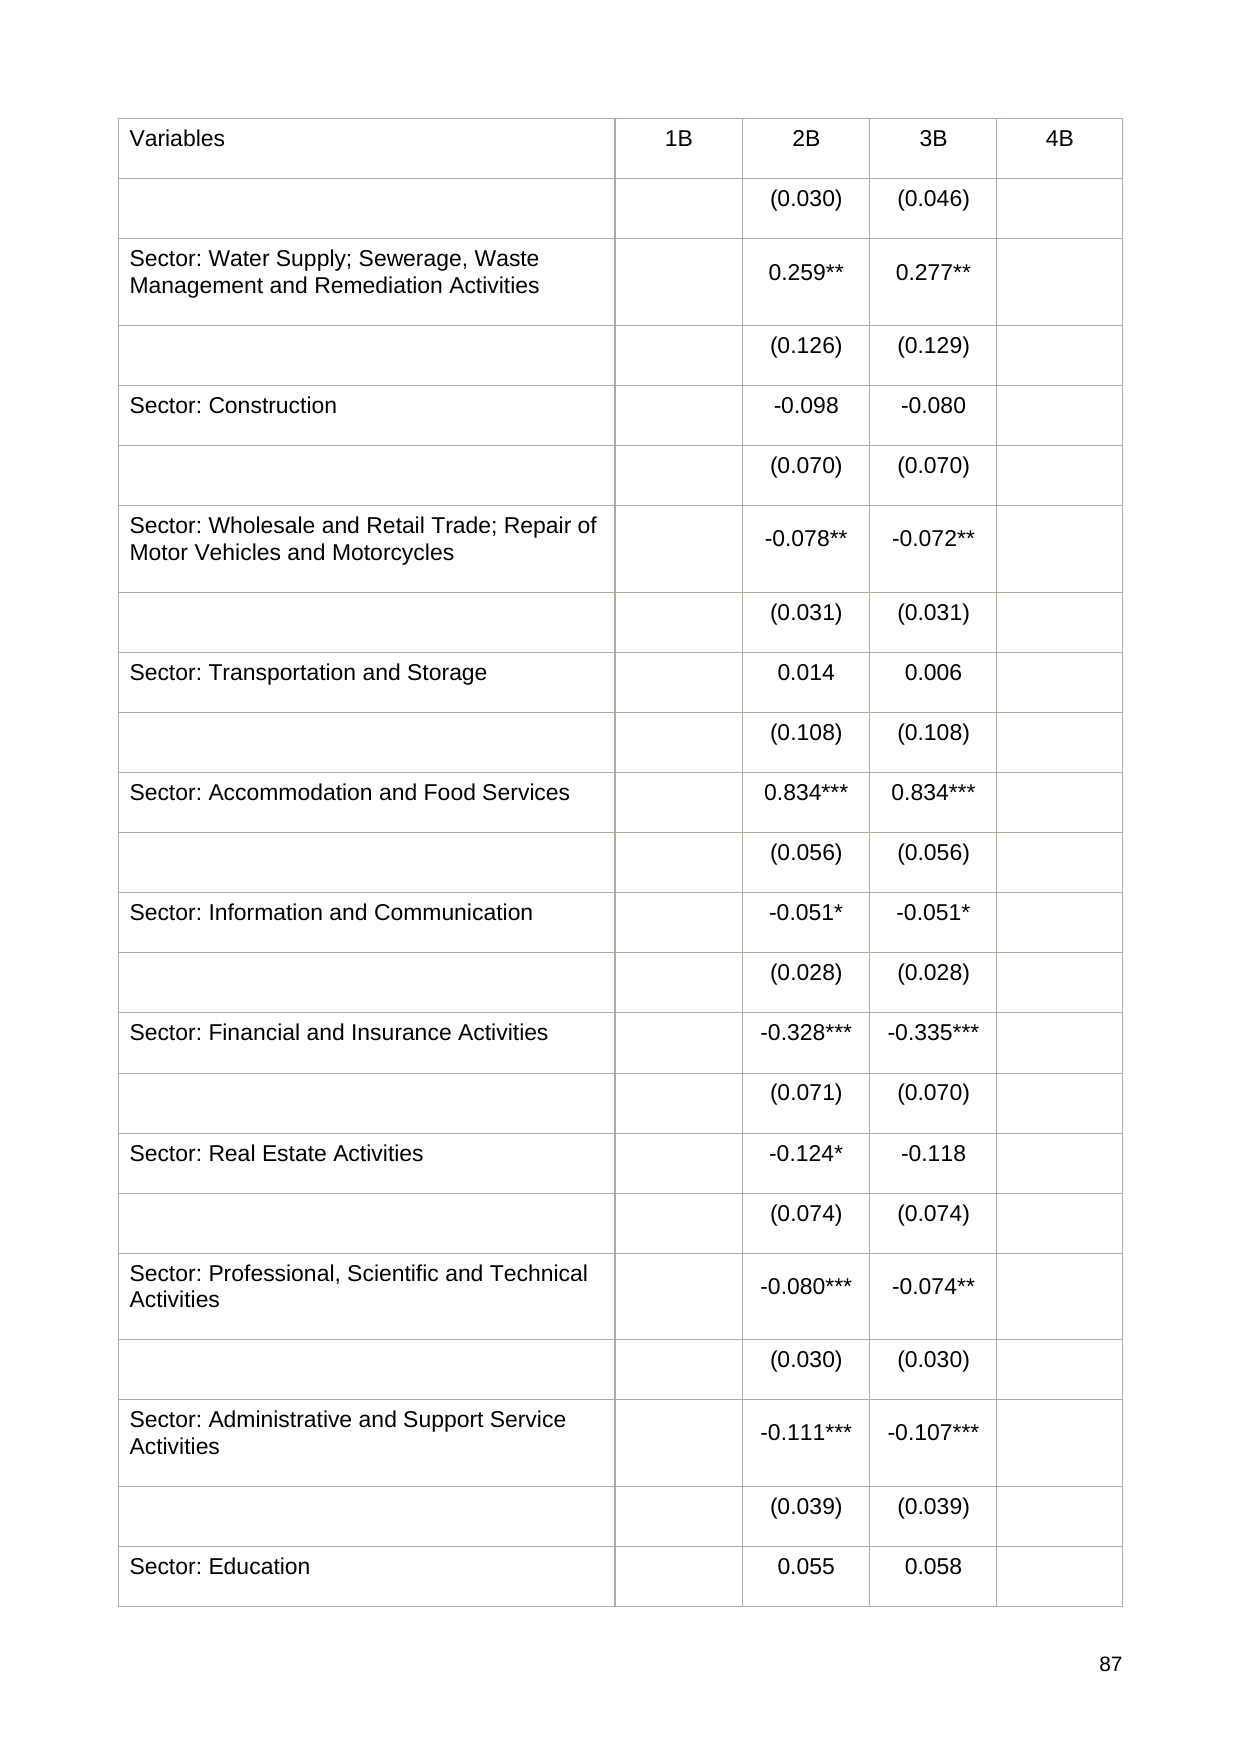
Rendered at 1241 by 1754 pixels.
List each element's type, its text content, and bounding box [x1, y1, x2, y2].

table_cell (0.070) [743, 446, 869, 505]
table_cell 0.014 [743, 653, 869, 712]
table_cell [997, 593, 1122, 652]
table_cell (0.056) [743, 833, 869, 892]
table_cell Sector: Financial and Insurance Activities [119, 1013, 614, 1072]
table_cell (0.074) [743, 1194, 869, 1253]
table_cell Sector: Accommodation and Food Services [119, 773, 614, 832]
table_cell (0.046) [870, 179, 996, 238]
table_cell [997, 1340, 1122, 1399]
table_cell -0.111*** [743, 1400, 869, 1486]
table_cell [997, 1254, 1122, 1339]
table_cell [997, 179, 1122, 238]
table_cell (0.031) [870, 593, 996, 652]
table_cell -0.328*** [743, 1013, 869, 1072]
table_cell [119, 1340, 614, 1399]
table_cell (0.071) [743, 1074, 869, 1132]
table_header 4B [997, 119, 1122, 178]
table_cell 0.277** [870, 239, 996, 325]
table_cell (0.030) [743, 1340, 869, 1399]
table_cell [616, 653, 742, 712]
table_cell (0.056) [870, 833, 996, 892]
table_cell 0.006 [870, 653, 996, 712]
table_cell [616, 506, 742, 592]
table_cell [997, 1547, 1122, 1606]
table_cell [616, 1400, 742, 1486]
table_cell [616, 953, 742, 1012]
table_cell [616, 1547, 742, 1606]
table_cell [616, 1013, 742, 1072]
table_cell (0.108) [743, 713, 869, 772]
table_cell -0.107*** [870, 1400, 996, 1486]
table_cell -0.051* [743, 893, 869, 952]
table_cell -0.118 [870, 1134, 996, 1193]
table_cell -0.078** [743, 506, 869, 592]
table_cell [997, 1487, 1122, 1546]
table_cell [997, 239, 1122, 325]
table_cell 0.058 [870, 1547, 996, 1606]
table_cell [616, 1074, 742, 1132]
table_cell 0.834*** [743, 773, 869, 832]
table_cell [616, 593, 742, 652]
table_cell Sector: Real Estate Activities [119, 1134, 614, 1193]
table_cell [616, 179, 742, 238]
table_cell [616, 713, 742, 772]
table_cell [997, 506, 1122, 592]
table_cell Sector: Professional, Scientific and Technical Activities [119, 1254, 614, 1339]
table_cell -0.098 [743, 386, 869, 445]
table_cell (0.039) [743, 1487, 869, 1546]
table_cell (0.030) [743, 179, 869, 238]
table_cell -0.080 [870, 386, 996, 445]
table_cell [119, 446, 614, 505]
table_cell -0.074** [870, 1254, 996, 1339]
table_cell [997, 446, 1122, 505]
table_cell [997, 833, 1122, 892]
table_header 3B [870, 119, 996, 178]
table_cell [119, 1074, 614, 1132]
table_cell (0.039) [870, 1487, 996, 1546]
table_cell Sector: Water Supply; Sewerage, Waste Management and Remediation Activities [119, 239, 614, 325]
table_header 1B [616, 119, 742, 178]
table_cell (0.129) [870, 326, 996, 385]
table_header 2B [743, 119, 869, 178]
table_cell Sector: Administrative and Support Service Activities [119, 1400, 614, 1486]
table_cell [119, 833, 614, 892]
table_cell [997, 953, 1122, 1012]
table_cell (0.031) [743, 593, 869, 652]
table_cell [119, 593, 614, 652]
table_cell [616, 239, 742, 325]
table_header Variables [119, 119, 614, 178]
table_cell [616, 1134, 742, 1193]
table_cell [616, 386, 742, 445]
table_cell (0.108) [870, 713, 996, 772]
table_cell 0.055 [743, 1547, 869, 1606]
table_cell [997, 1134, 1122, 1193]
table_cell (0.126) [743, 326, 869, 385]
table_cell -0.051* [870, 893, 996, 952]
table_cell [616, 446, 742, 505]
table_cell Sector: Wholesale and Retail Trade; Repair of Motor Vehicles and Motorcycles [119, 506, 614, 592]
table_cell [119, 1194, 614, 1253]
table_cell [119, 1487, 614, 1546]
table_cell [616, 326, 742, 385]
table_cell [997, 653, 1122, 712]
table_cell -0.335*** [870, 1013, 996, 1072]
table_cell [616, 1194, 742, 1253]
table_cell Sector: Construction [119, 386, 614, 445]
table_cell Sector: Information and Communication [119, 893, 614, 952]
table_cell (0.070) [870, 1074, 996, 1132]
table_cell -0.124* [743, 1134, 869, 1193]
table_cell 0.259** [743, 239, 869, 325]
table_cell [997, 1013, 1122, 1072]
table_cell [997, 386, 1122, 445]
table_cell (0.030) [870, 1340, 996, 1399]
table_cell -0.072** [870, 506, 996, 592]
table_cell Sector: Education [119, 1547, 614, 1606]
table_cell [997, 713, 1122, 772]
table_cell Sector: Transportation and Storage [119, 653, 614, 712]
table_cell [119, 326, 614, 385]
table_cell (0.028) [870, 953, 996, 1012]
table_cell [616, 1487, 742, 1546]
table_cell [997, 1074, 1122, 1132]
table_cell [997, 326, 1122, 385]
table_cell [997, 1400, 1122, 1486]
table_cell [119, 713, 614, 772]
table_cell (0.074) [870, 1194, 996, 1253]
table_cell (0.028) [743, 953, 869, 1012]
table_cell [119, 953, 614, 1012]
table_cell 0.834*** [870, 773, 996, 832]
table_cell [616, 773, 742, 832]
table_cell (0.070) [870, 446, 996, 505]
table_cell [616, 893, 742, 952]
table_cell [997, 893, 1122, 952]
table_cell [616, 833, 742, 892]
table_cell [997, 1194, 1122, 1253]
table_cell -0.080*** [743, 1254, 869, 1339]
table_cell [616, 1340, 742, 1399]
table_cell [997, 773, 1122, 832]
table_cell [616, 1254, 742, 1339]
table_cell [119, 179, 614, 238]
